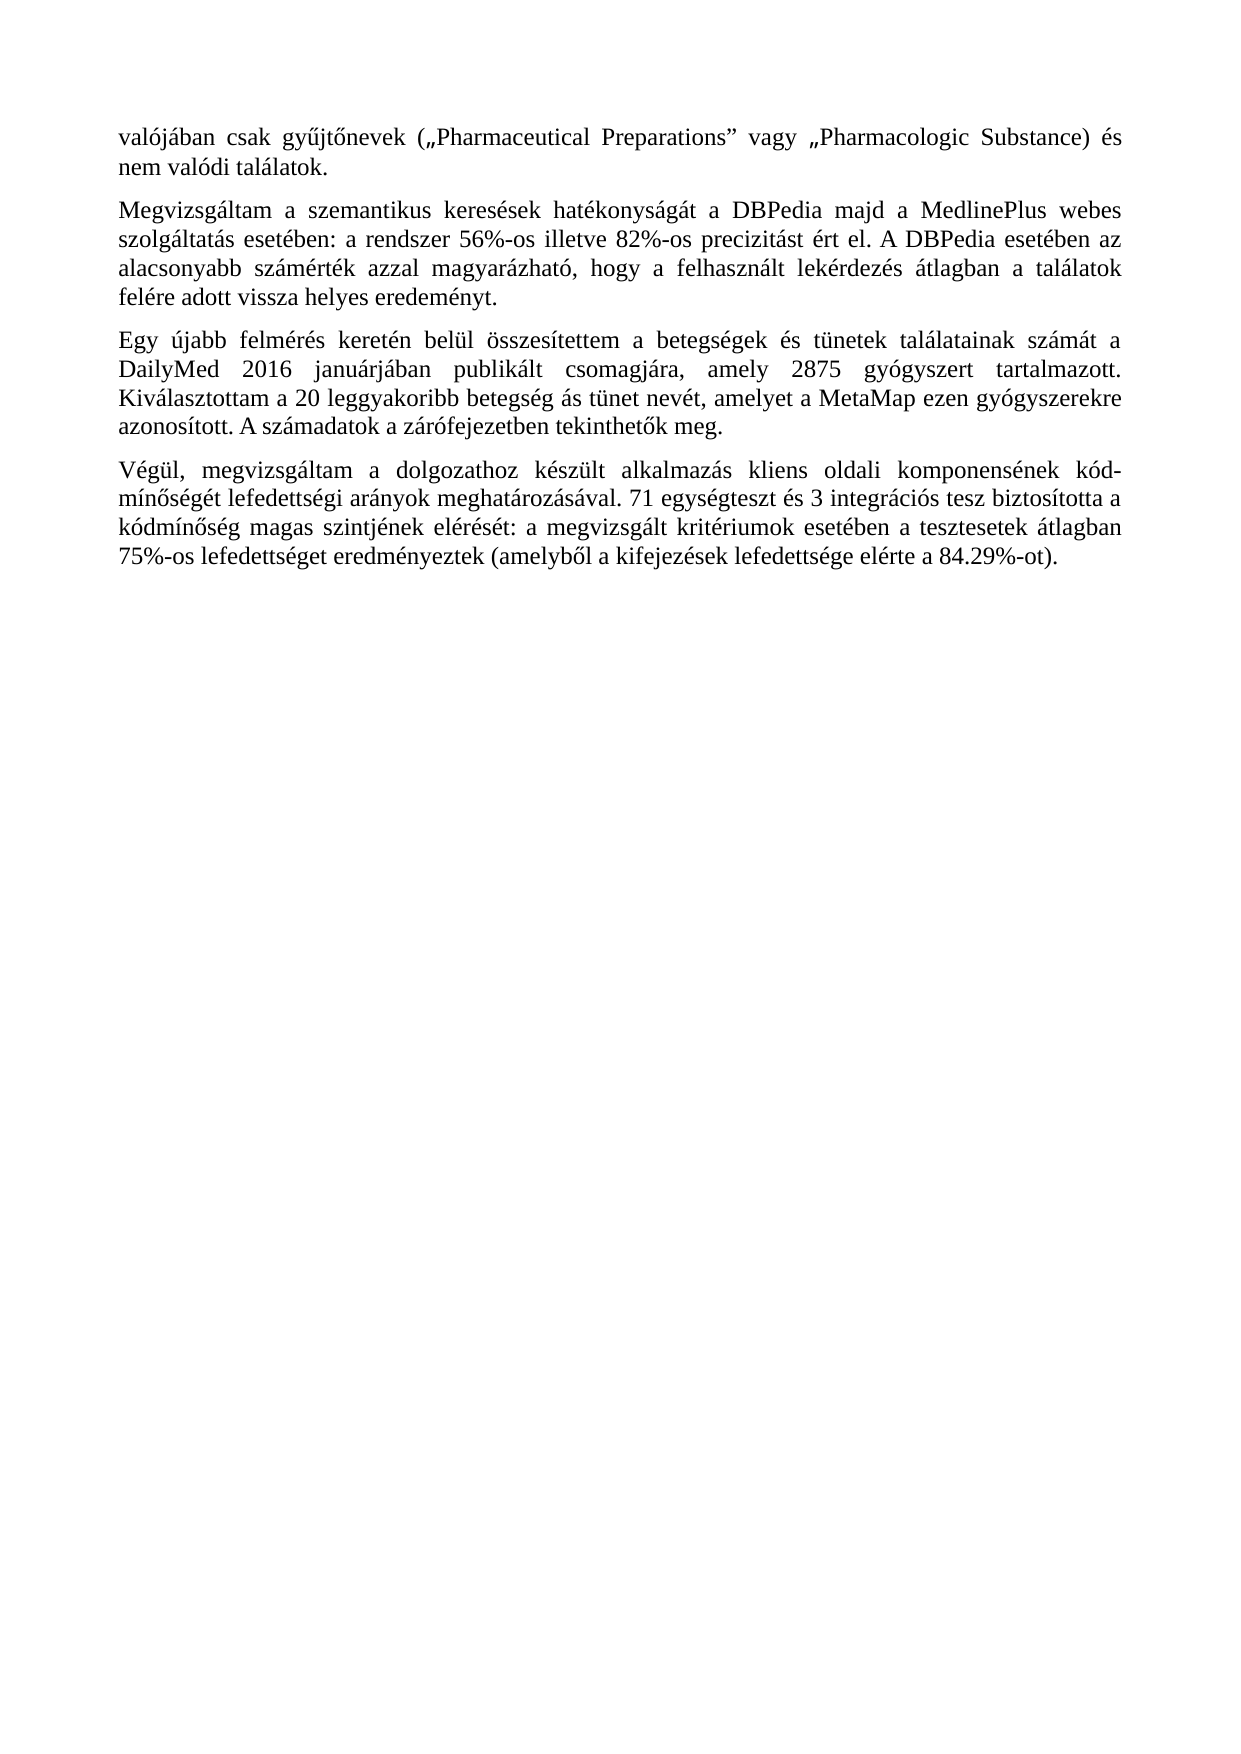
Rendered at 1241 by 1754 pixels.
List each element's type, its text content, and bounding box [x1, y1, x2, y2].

text Egy újabb felmérés keretén belül összesítettem a betegségek és tünetek találatainak számát a DailyMed 2016 januárjában publikált csomagjára, amely 2875 gyógyszert tartalmazott. Kiválasztottam a 20 leggyakoribb betegség ás tünet nevét, amelyet a MetaMap ezen gyógyszerekre azonosított. A számadatok a zárófejezetben tekinthetők meg. [118, 325, 1122, 440]
text valójában csak gyűjtőnevek („Pharmaceutical Preparations” vagy „Pharmacologic Substance) és nem valódi találatok. [118, 118, 1122, 181]
text Végül, megvizsgáltam a dolgozathoz készült alkalmazás kliens oldali komponensének kód- mínőségét lefedettségi arányok meghatározásával. 71 egységteszt és 3 integrációs tesz biztosította a kódmínőség magas szintjének elérését: a megvizsgált kritériumok esetében a tesztesetek átlagban 75%-os lefedettséget eredményeztek (amelyből a kifejezések lefedettsége elérte a 84.29%-ot). [118, 455, 1122, 570]
text Megvizsgáltam a szemantikus keresések hatékonyságát a DBPedia majd a MedlinePlus webes szolgáltatás esetében: a rendszer 56%-os illetve 82%-os precizitást ért el. A DBPedia esetében az alacsonyabb számérték azzal magyarázható, hogy a felhasznált lekérdezés átlagban a találatok felére adott vissza helyes eredeményt. [118, 196, 1122, 311]
